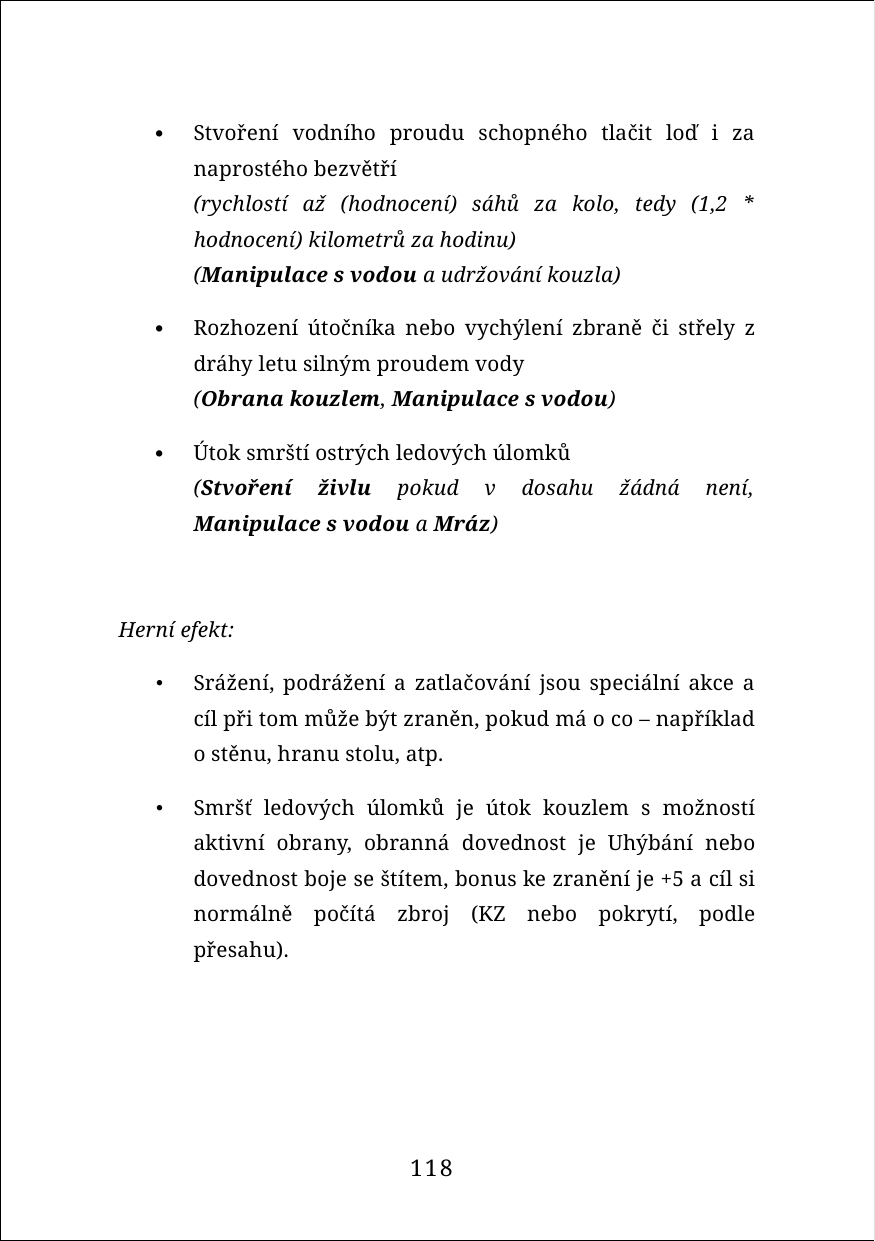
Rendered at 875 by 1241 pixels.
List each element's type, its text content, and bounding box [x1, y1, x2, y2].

text Herní efekt: [118, 615, 756, 644]
list Rozhození útočníka nebo vychýlení zbraně či střely z dráhy letu silným proudem vody (Obrana kouzlem, Manipulace s vodou) [156, 313, 756, 413]
list Stvoření vodního proudu schopného tlačit loď i za naprostého bezvětří (rychlostí až (hodnocení) sáhů za kolo, tedy (1,2 * hodnocení) kilometrů za hodinu) (Manipulace s vodou a udržování kouzla) [156, 118, 756, 289]
list Srážení, podrážení a zatlačování jsou speciální akce a cíl při tom může být zraněn, pokud má o co – například o stěnu, hranu stolu, atp. [156, 668, 756, 768]
list Smršť ledových úlomků je útok kouzlem s možností aktivní obrany, obranná dovednost je Uhýbání nebo dovednost boje se štítem, bonus ke zranění je +5 a cíl si normálně počítá zbroj (KZ nebo pokrytí, podle přesahu). [156, 793, 756, 963]
list Útok smrští ostrých ledových úlomků (Stvoření živlu pokud v dosahu žádná není, Manipulace s vodou a Mráz) [156, 438, 756, 537]
